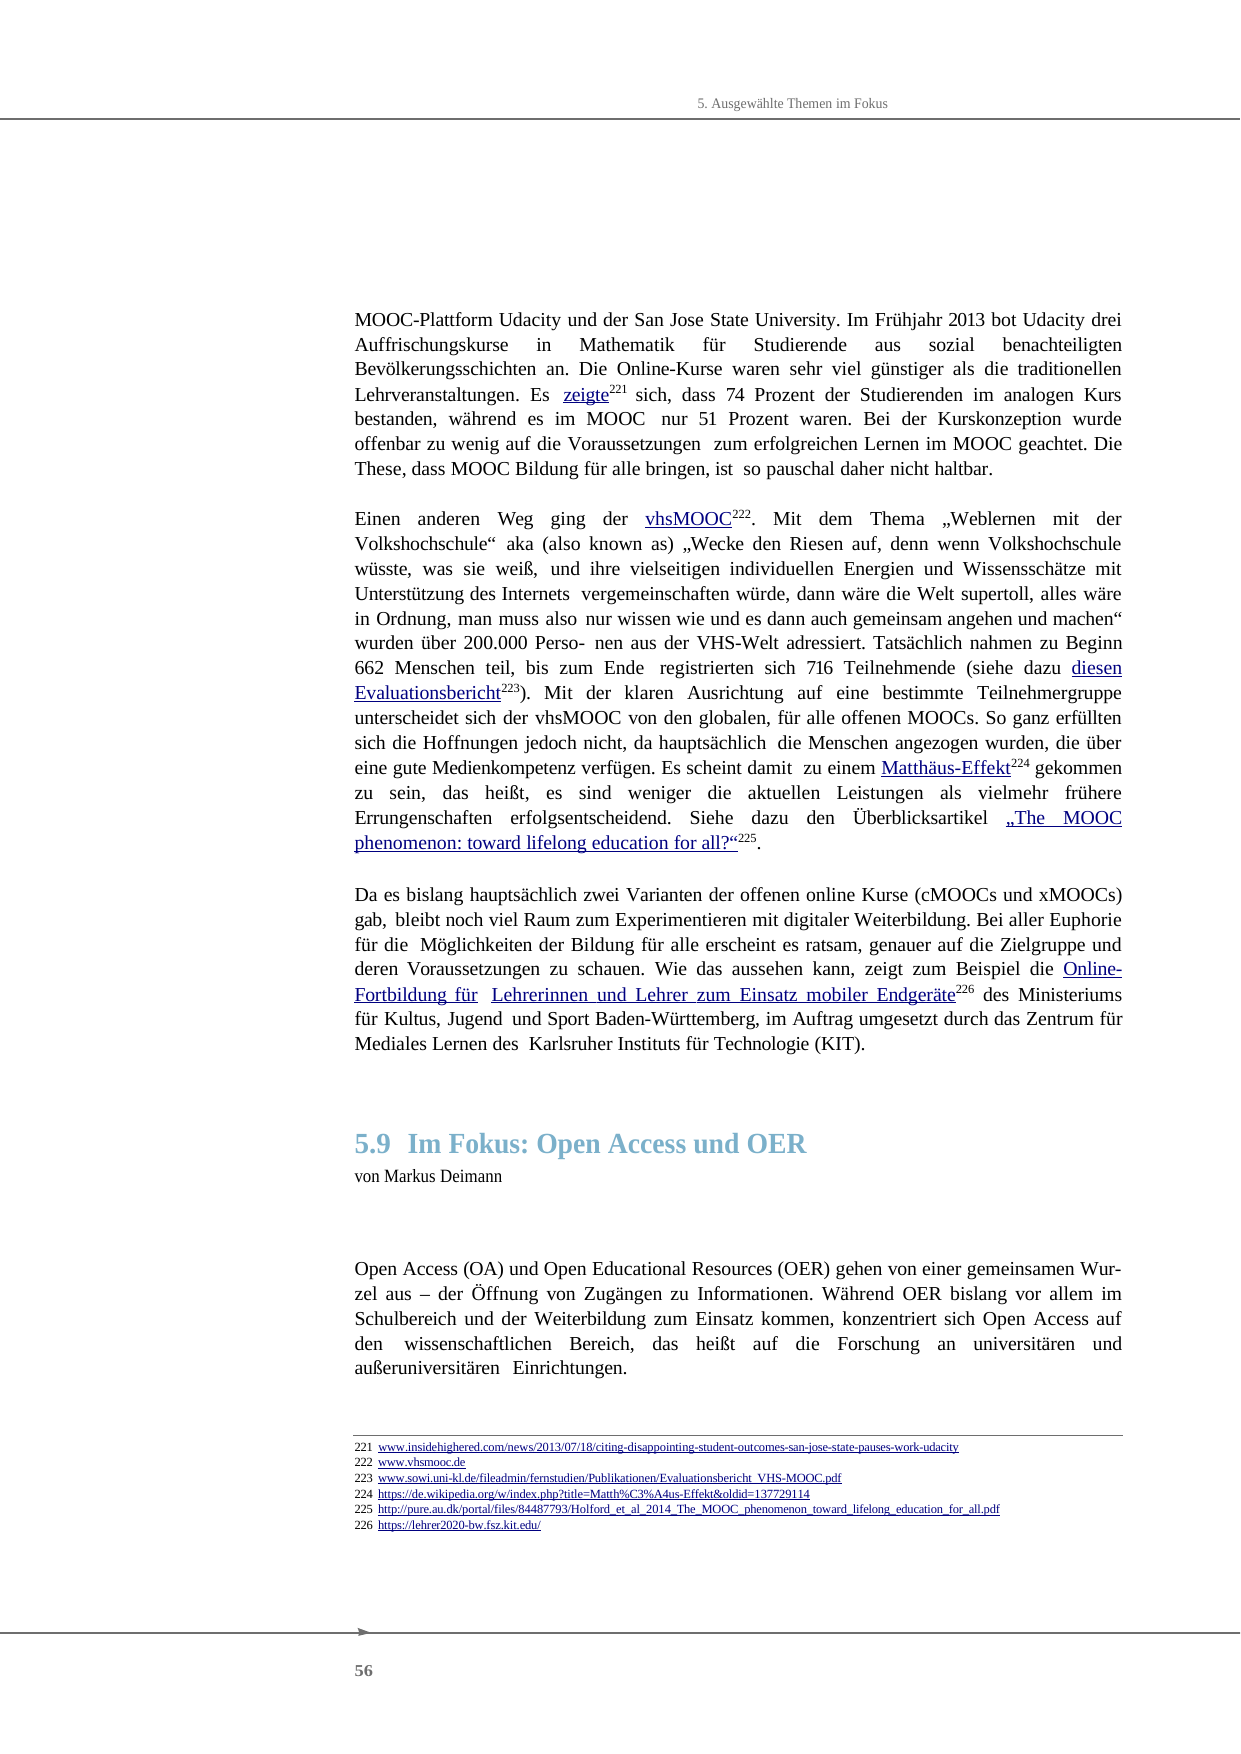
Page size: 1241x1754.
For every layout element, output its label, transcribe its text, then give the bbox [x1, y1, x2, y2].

text Open Access (OA) und Open Educational Resources (OER) gehen von einer gemeinsamen Wur- zel aus – der Öffnung von Zugängen zu Informationen. Während OER bislang vor allem im Schulbereich und der Weiterbildung zum Einsatz kommen, konzentriert sich Open Access auf den wissenschaftlichen Bereich, das heißt auf die Forschung an universitären und außeruniversitären Einrichtungen. [354, 1257, 1122, 1379]
text MOOC-Plattform Udacity und der San Jose State University. Im Frühjahr 2013 bot Udacity drei Auffrischungskurse in Mathematik für Studierende aus sozial benachteiligten Bevölkerungsschichten an. Die Online-Kurse waren sehr viel günstiger als die traditionellen Lehrveranstaltungen. Es zeigte221 sich, dass 74 Prozent der Studierenden im analogen Kurs bestanden, während es im MOOC nur 51 Prozent waren. Bei der Kurskonzeption wurde offenbar zu wenig auf die Voraussetzungen zum erfolgreichen Lernen im MOOC geachtet. Die These, dass MOOC Bildung für alle bringen, ist so pauschal daher nicht haltbar. [354, 308, 1122, 480]
text Einen anderen Weg ging der vhsMOOC222. Mit dem Thema „Weblernen mit der Volkshochschule“ aka (also known as) „Wecke den Riesen auf, denn wenn Volkshochschule wüsste, was sie weiß, und ihre vielseitigen individuellen Energien und Wissensschätze mit Unterstützung des Internets vergemeinschaften würde, dann wäre die Welt supertoll, alles wäre in Ordnung, man muss also nur wissen wie und es dann auch gemeinsam angehen und machen“ wurden über 200.000 Perso- nen aus der VHS-Welt adressiert. Tatsächlich nahmen zu Beginn 662 Menschen teil, bis zum Ende registrierten sich 716 Teilnehmende (siehe dazu diesen Evaluationsbericht223). Mit der klaren Ausrichtung auf eine bestimmte Teilnehmergruppe unterscheidet sich der vhsMOOC von den globalen, für alle offenen MOOCs. So ganz erfüllten sich die Hoffnungen jedoch nicht, da hauptsächlich die Menschen angezogen wurden, die über eine gute Medienkompetenz verfügen. Es scheint damit zu einem Matthäus-Effekt224 gekommen zu sein, das heißt, es sind weniger die aktuellen Leistungen als vielmehr frühere Errungenschaften erfolgsentscheidend. Siehe dazu den Überblicksartikel „The MOOC phenomenon: toward lifelong education for all?“225. [354, 507, 1122, 854]
list https://lehrer2020-bw.fsz.kit.edu/ [354, 1518, 1240, 1532]
subtitle Im Fokus: Open Access und OER [354, 1126, 1240, 1160]
list www.sowi.uni-kl.de/fileadmin/fernstudien/Publikationen/Evaluationsbericht_VHS-MOOC.pdf [354, 1471, 1240, 1485]
list https://de.wikipedia.org/w/index.php?title=Matth%C3%A4us-Effekt&oldid=137729114 [354, 1486, 1240, 1501]
list www.vhsmooc.de [354, 1455, 1240, 1469]
text 56 [354, 1661, 1240, 1680]
list http://pure.au.dk/portal/files/84487793/Holford_et_al_2014_The_MOOC_phenomenon_toward_lifelong_education_for_all.pdf [354, 1502, 1240, 1516]
text Da es bislang hauptsächlich zwei Varianten der offenen online Kurse (cMOOCs und xMOOCs) gab, bleibt noch viel Raum zum Experimentieren mit digitaler Weiterbildung. Bei aller Euphorie für die Möglichkeiten der Bildung für alle erscheint es ratsam, genauer auf die Zielgruppe und deren Voraussetzungen zu schauen. Wie das aussehen kann, zeigt zum Beispiel die Online-Fortbildung für Lehrerinnen und Lehrer zum Einsatz mobiler Endgeräte226 des Ministeriums für Kultus, Jugend und Sport Baden-Württemberg, im Auftrag umgesetzt durch das Zentrum für Mediales Lernen des Karlsruher Instituts für Technologie (KIT). [354, 883, 1122, 1055]
list www.insidehighered.com/news/2013/07/18/citing-disappointing-student-outcomes-san-jose-state-pauses-work-udacity [142, 1439, 1240, 1454]
text von Markus Deimann [354, 1165, 1240, 1186]
